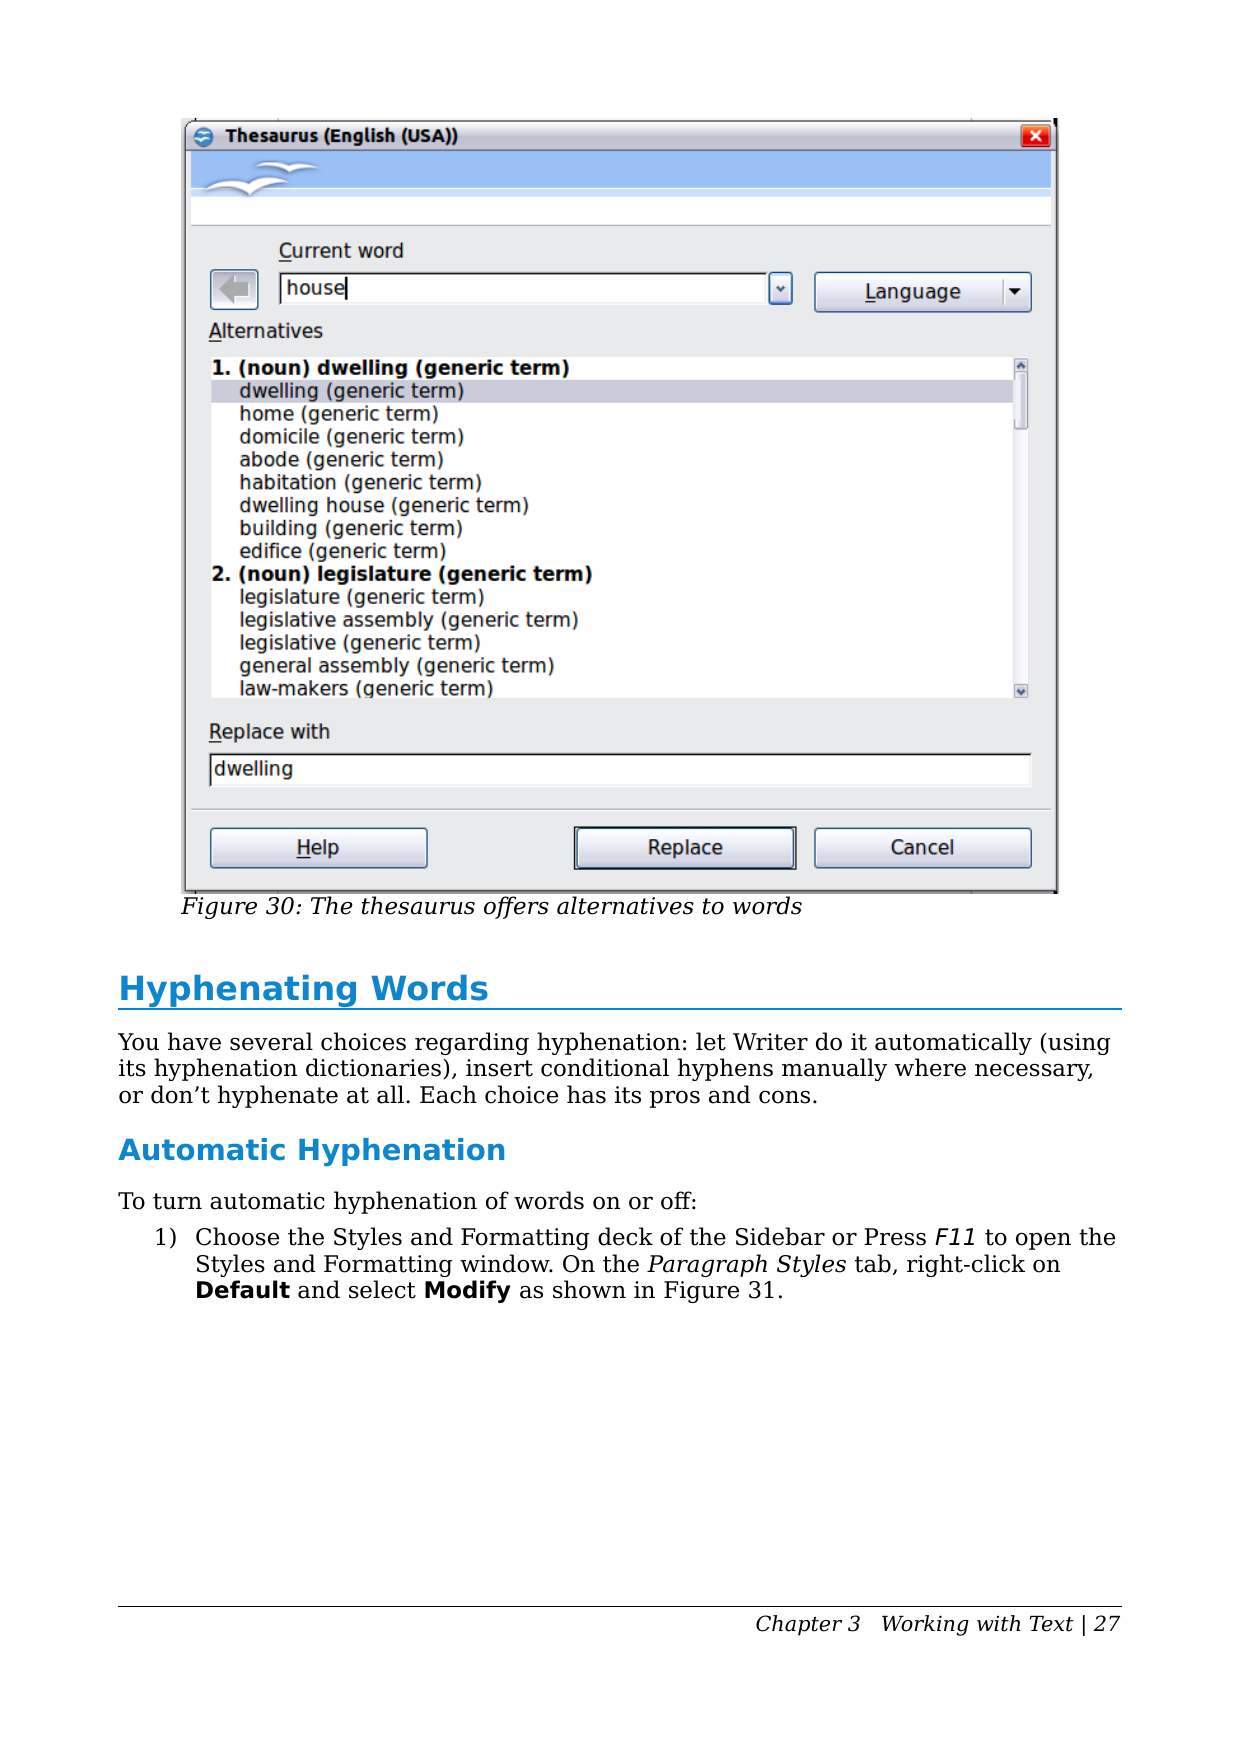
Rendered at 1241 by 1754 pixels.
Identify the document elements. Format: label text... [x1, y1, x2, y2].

text You have several choices regarding hyphenation: let Writer do it automatically (using its hyphenation dictionaries), insert conditional hyphens manually where necessary, or don’t hyphenate at all. Each choice has its pros and cons. [118, 1029, 1122, 1109]
list Choose the Styles and Formatting deck of the Sidebar or Press F11 to open the Styles and Formatting window. On the Paragraph Styles tab, right-click on Default and select Modify as shown in Figure 31. [177, 1224, 1122, 1304]
text Figure 30: The thesaurus offers alternatives to words [181, 894, 1059, 920]
picture [181, 118, 1060, 894]
list To turn automatic hyphenation of words on or off: [118, 1179, 1122, 1218]
subtitle Automatic Hyphenation [118, 1133, 1122, 1167]
subtitle Hyphenating Words [118, 969, 1122, 1008]
